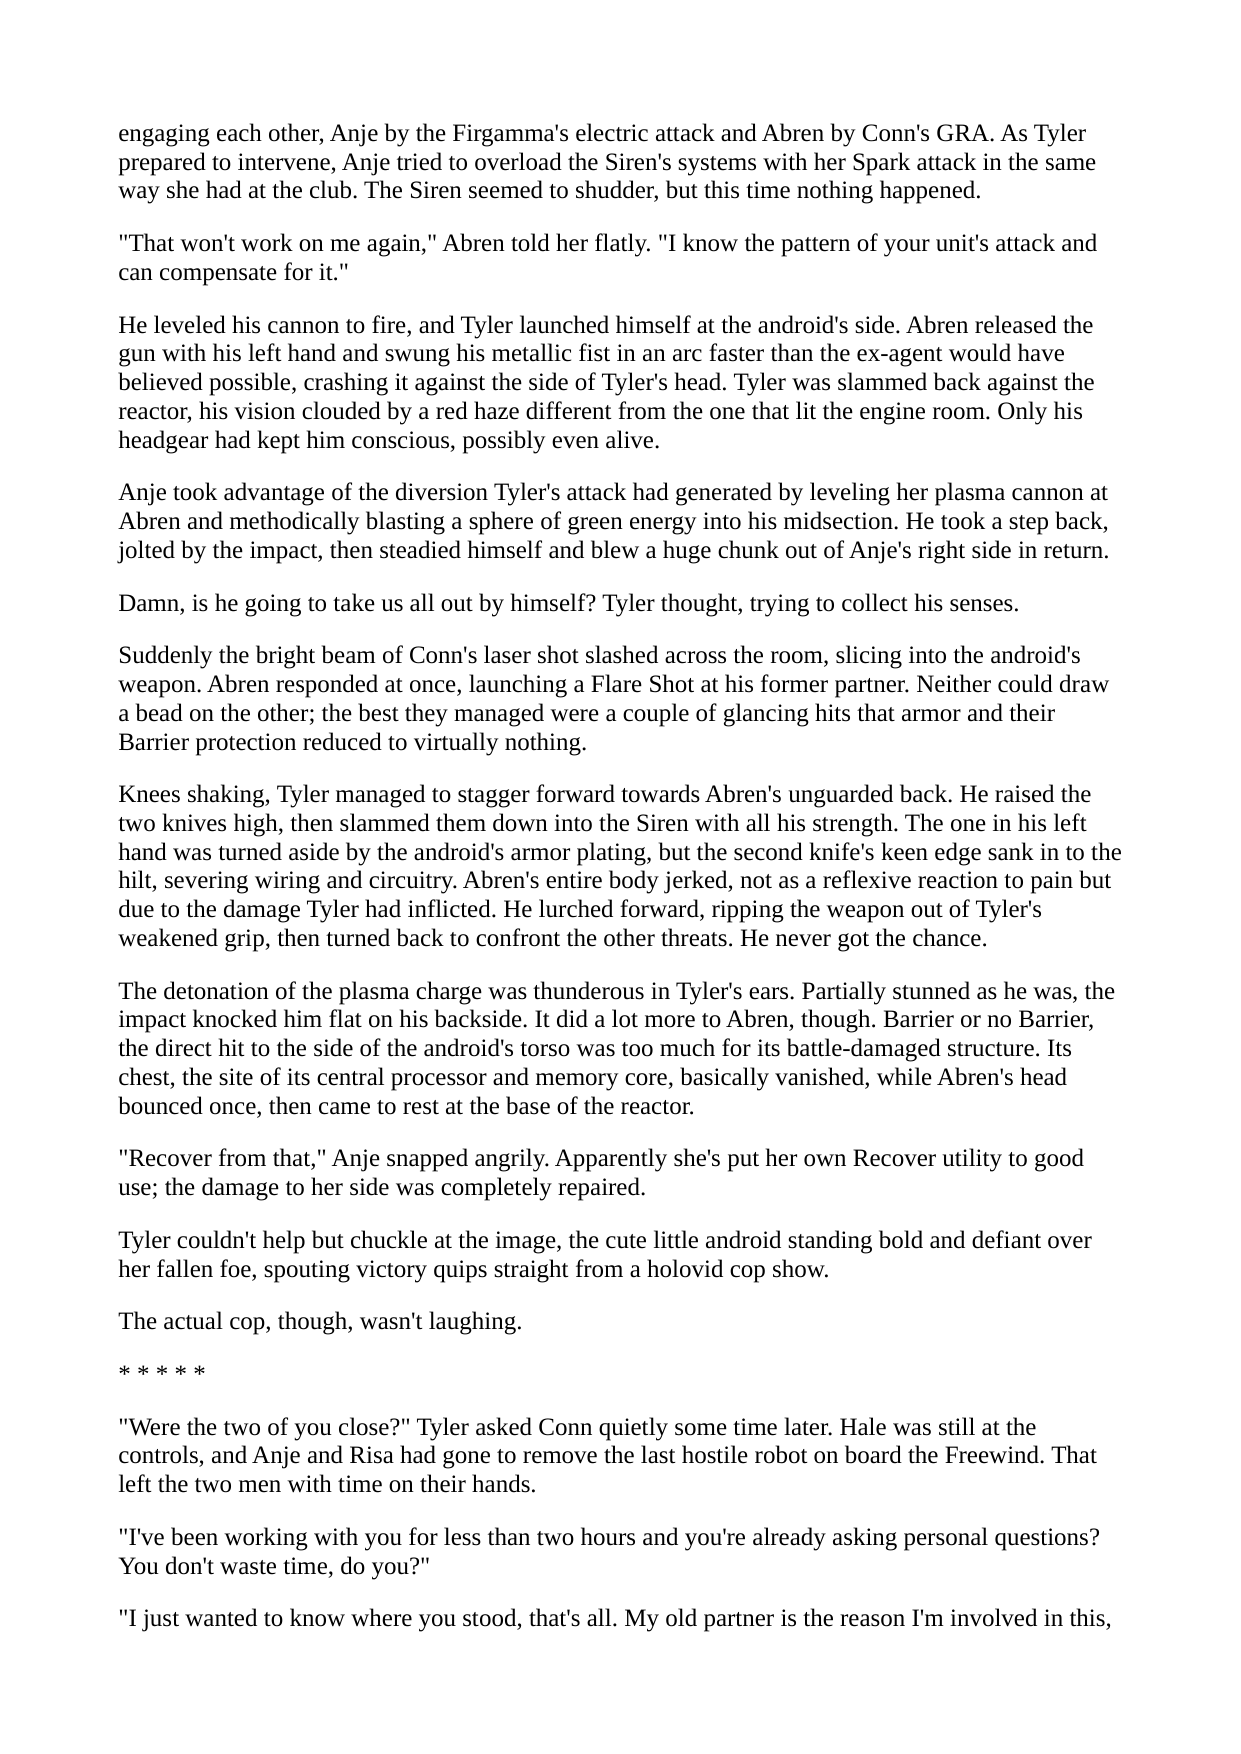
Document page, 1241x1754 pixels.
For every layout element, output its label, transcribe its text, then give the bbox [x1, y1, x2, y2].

text The actual cop, though, wasn't laughing. [118, 1306, 1122, 1335]
text The detonation of the plasma charge was thunderous in Tyler's ears. Partially stunned as he was, the impact knocked him flat on his backside. It did a lot more to Abren, though. Barrier or no Barrier, the direct hit to the side of the android's torso was too much for its battle-damaged structure. Its chest, the site of its central processor and memory core, basically vanished, while Abren's head bounced once, then came to rest at the base of the reactor. [118, 976, 1122, 1119]
text Tyler couldn't help but chuckle at the image, the cute little android standing bold and defiant over her fallen foe, spouting victory quips straight from a holovid cop show. [118, 1225, 1122, 1282]
text "Recover from that," Anje snapped angrily. Apparently she's put her own Recover utility to good use; the damage to her side was completely repaired. [118, 1143, 1122, 1201]
text "I've been working with you for less than two hours and you're already asking personal questions? You don't waste time, do you?" [118, 1522, 1122, 1579]
text Suddenly the bright beam of Conn's laser shot slashed across the room, slicing into the android's weapon. Abren responded at once, launching a Flare Shot at his former partner. Neither could draw a bead on the other; the best they managed were a couple of glancing hits that armor and their Barrier protection reduced to virtually nothing. [118, 640, 1122, 755]
text "Were the two of you close?" Tyler asked Conn quietly some time later. Hale was still at the controls, and Anje and Risa had gone to remove the last hostile robot on board the Freewind. That left the two men with time on their hands. [118, 1412, 1122, 1498]
text He leveled his cannon to fire, and Tyler launched himself at the android's side. Abren released the gun with his left hand and swung his metallic fist in an arc faster than the ex-agent would have believed possible, crashing it against the side of Tyler's head. Tyler was slammed back against the reactor, his vision clouded by a red haze different from the one that lit the engine room. Only his headgear had kept him conscious, possibly even alive. [118, 310, 1122, 453]
text Anje took advantage of the diversion Tyler's attack had generated by leveling her plasma cannon at Abren and methodically blasting a sphere of green energy into his midsection. He took a step back, jolted by the impact, then steadied himself and blew a huge chunk out of Anje's right side in return. [118, 477, 1122, 564]
text "That won't work on me again," Abren told her flatly. "I know the pattern of your unit's attack and can compensate for it." [118, 228, 1122, 286]
text Damn, is he going to take us all out by himself? Tyler thought, trying to collect his senses. [118, 588, 1122, 616]
text "I just wanted to know where you stood, that's all. My old partner is the reason I'm involved in this, [118, 1603, 1122, 1632]
text engaging each other, Anje by the Firgamma's electric attack and Abren by Conn's GRA. As Tyler prepared to intervene, Anje tried to overload the Siren's systems with her Spark attack in the same way she had at the club. The Siren seemed to shudder, but this time nothing happened. [118, 118, 1122, 204]
text Knees shaking, Tyler managed to stagger forward towards Abren's unguarded back. He raised the two knives high, then slammed them down into the Siren with all his strength. The one in his left hand was turned aside by the android's armor plating, but the second knife's keen edge sank in to the hilt, severing wiring and circuitry. Abren's entire body jerked, not as a reflexive reaction to pain but due to the damage Tyler had inflicted. He lurched forward, ripping the weapon out of Tyler's weakened grip, then turned back to confront the other threats. He never got the chance. [118, 779, 1122, 952]
text * * * * * [118, 1359, 1122, 1388]
